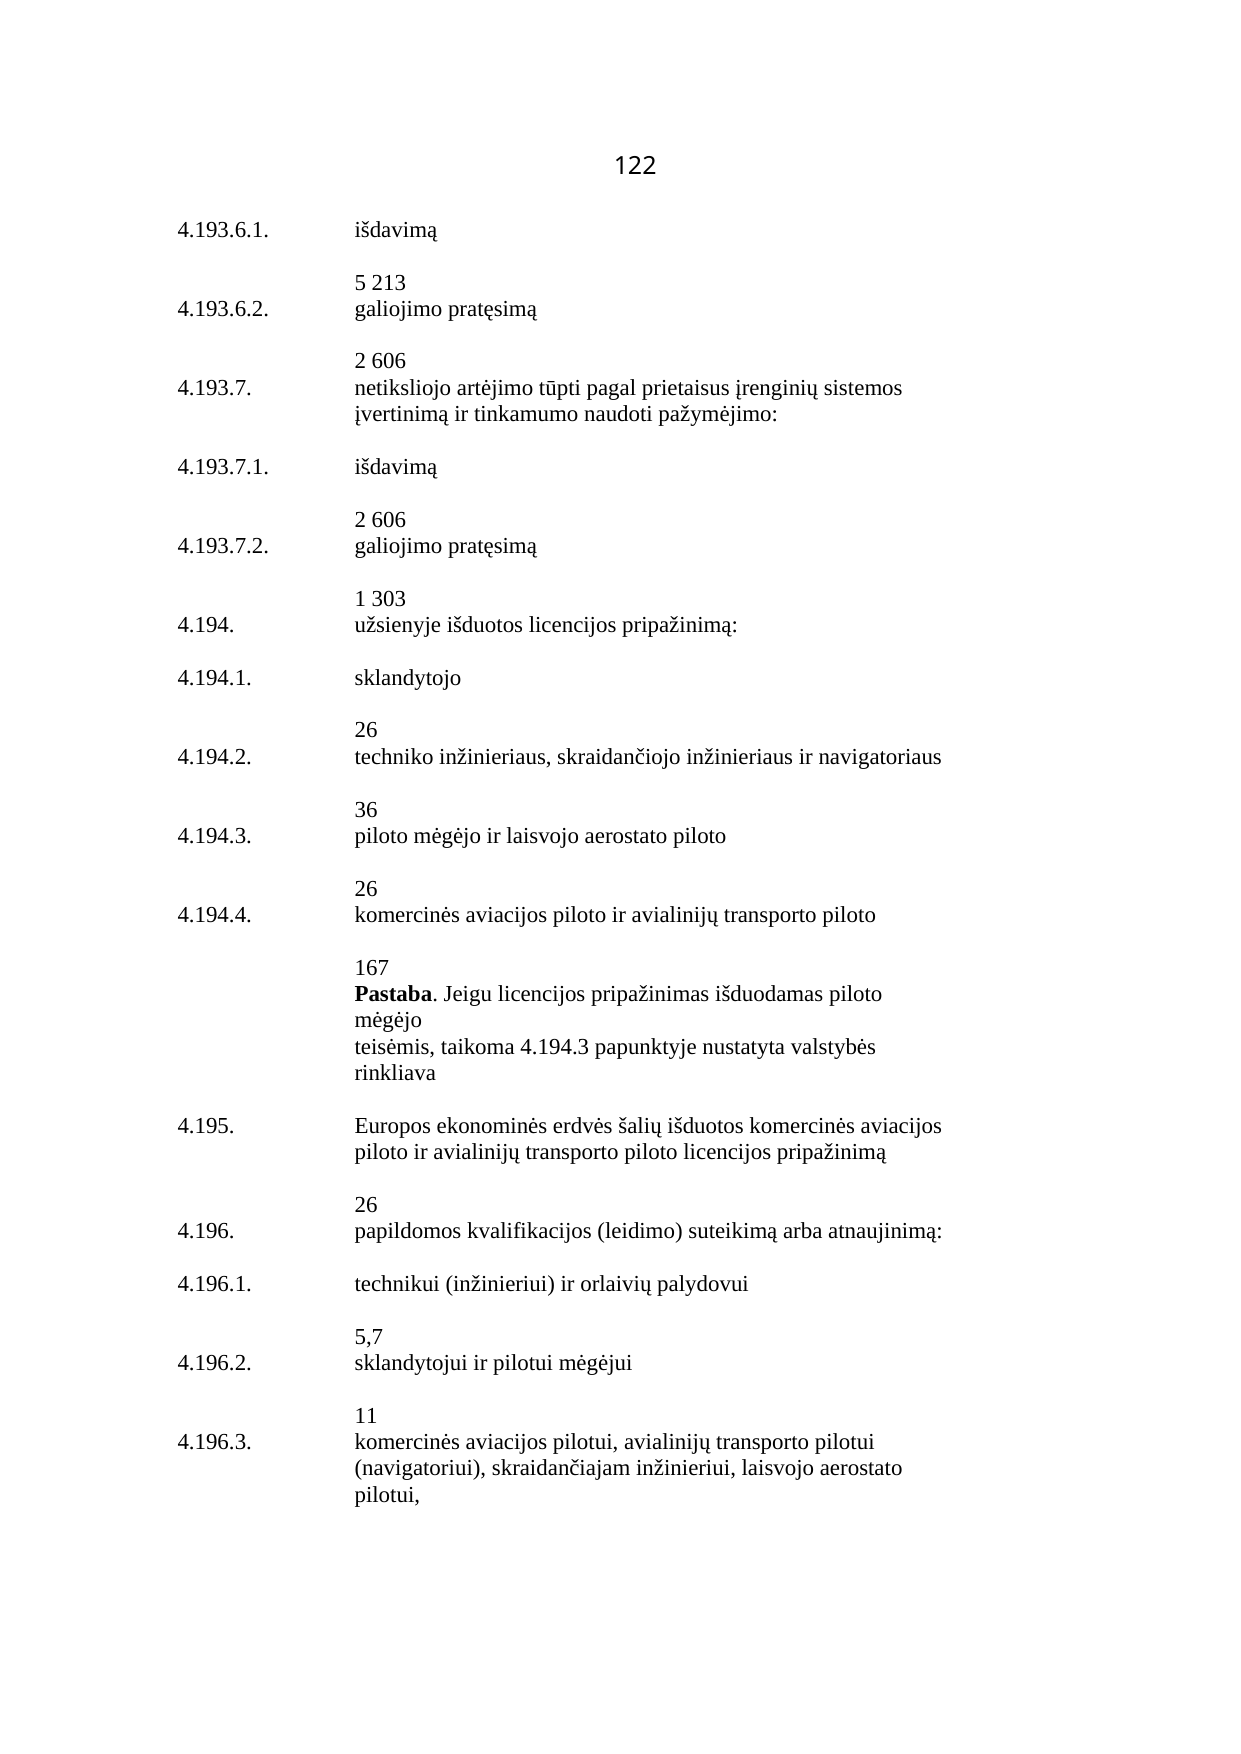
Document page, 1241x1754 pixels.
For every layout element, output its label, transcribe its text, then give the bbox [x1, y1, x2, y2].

text piloto ir avialinijų transporto piloto licencijos pripažinimą 26 [354, 1138, 945, 1217]
text 4.194. užsienyje išduotos licencijos pripažinimą: [177, 611, 945, 664]
text 4.193.7. netiksliojo artėjimo tūpti pagal prietaisus įrenginių sistemos [177, 374, 945, 400]
text 4.194.1. sklandytojo 26 [177, 664, 945, 743]
text 4.193.6.2. galiojimo pratęsimą 2 606 [177, 295, 945, 374]
text 4.195. Europos ekonominės erdvės šalių išduotos komercinės aviacijos [177, 1112, 945, 1138]
text 4.194.2. techniko inžinieriaus, skraidančiojo inžinieriaus ir navigatoriaus 36 [177, 743, 945, 822]
text įvertinimą ir tinkamumo naudoti pažymėjimo: [354, 400, 945, 453]
text 4.193.7.1. išdavimą 2 606 [177, 453, 945, 532]
text 4.194.4. komercinės aviacijos piloto ir avialinijų transporto piloto 167 [177, 901, 945, 980]
text teisėmis, taikoma 4.194.3 papunktyje nustatyta valstybės rinkliava [354, 1033, 945, 1112]
text 4.196.2. sklandytojui ir pilotui mėgėjui 11 [177, 1349, 945, 1428]
text 4.196. papildomos kvalifikacijos (leidimo) suteikimą arba atnaujinimą: [177, 1217, 945, 1270]
text 4.193.6.1. išdavimą 5 213 [177, 216, 945, 295]
text (navigatoriui), skraidančiajam inžinieriui, laisvojo aerostato pilotui, [354, 1454, 945, 1507]
text Pastaba. Jeigu licencijos pripažinimas išduodamas piloto mėgėjo [354, 980, 945, 1033]
text 4.196.1. technikui (inžinieriui) ir orlaivių palydovui 5,7 [177, 1270, 945, 1349]
text 4.194.3. piloto mėgėjo ir laisvojo aerostato piloto 26 [177, 822, 945, 901]
text 4.196.3. komercinės aviacijos pilotui, avialinijų transporto pilotui [177, 1428, 945, 1454]
text 4.193.7.2. galiojimo pratęsimą 1 303 [177, 532, 945, 611]
